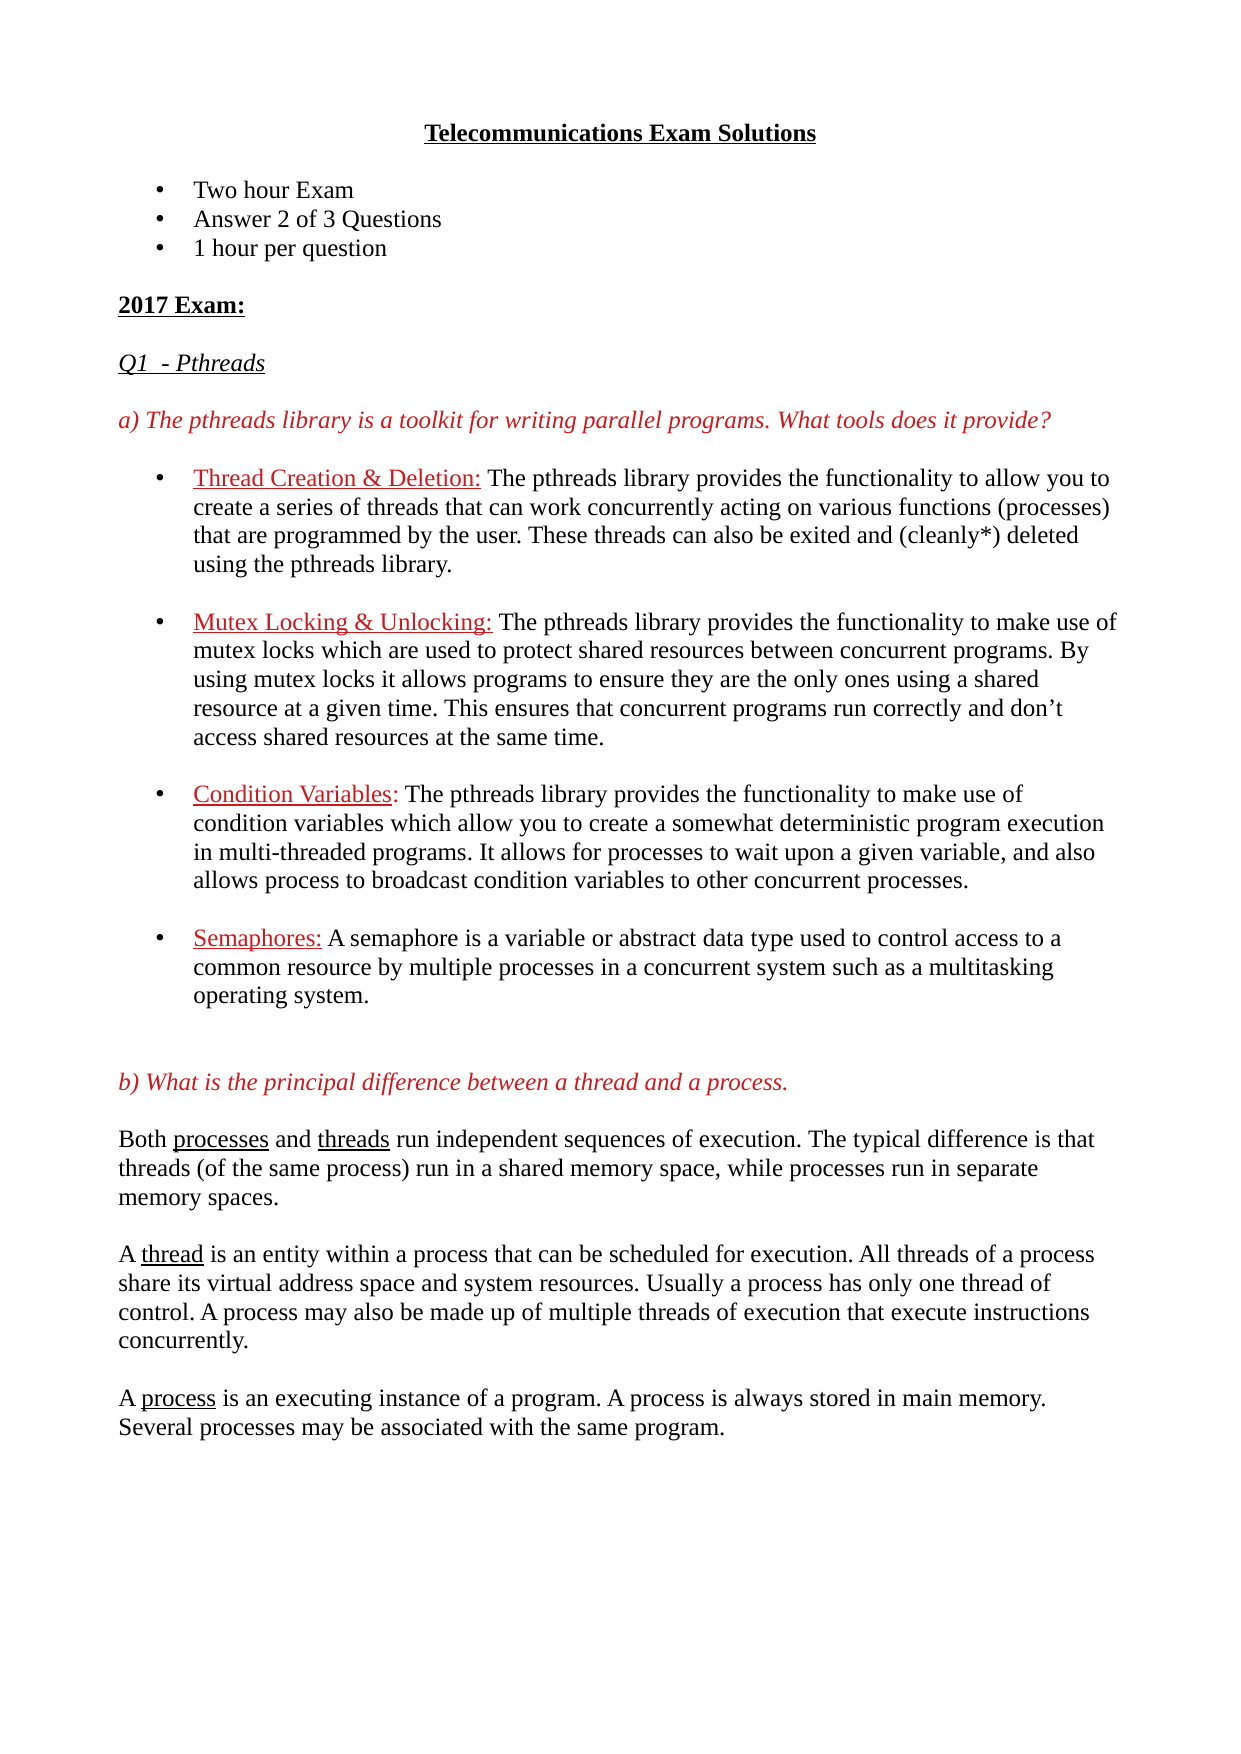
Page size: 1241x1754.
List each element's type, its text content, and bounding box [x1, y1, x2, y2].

list Condition Variables: The pthreads library provides the functionality to make use of condition variables which allow you to create a somewhat deterministic program execution in multi-threaded programs. It allows for processes to wait upon a given variable, and also allows process to broadcast condition variables to other concurrent processes. [156, 779, 1122, 894]
text A thread is an entity within a process that can be scheduled for execution. All threads of a process share its virtual address space and system resources. Usually a process has only one thread of control. A process may also be made up of multiple threads of execution that execute instructions concurrently. [118, 1239, 1122, 1354]
list Two hour Exam [156, 176, 1122, 204]
text a) The pthreads library is a toolkit for writing parallel programs. What tools does it provide? [118, 406, 1122, 434]
list Thread Creation & Deletion: The pthreads library provides the functionality to allow you to create a series of threads that can work concurrently acting on various functions (processes) that are programmed by the user. These threads can also be exited and (cleanly*) deleted using the pthreads library. [156, 463, 1122, 578]
list Mutex Locking & Unlocking: The pthreads library provides the functionality to make use of mutex locks which are used to protect shared resources between concurrent programs. By using mutex locks it allows programs to ensure they are the only ones using a shared resource at a given time. This ensures that concurrent programs run correctly and don’t access shared resources at the same time. [156, 607, 1122, 751]
text Telecommunications Exam Solutions [118, 118, 1122, 147]
text A process is an executing instance of a program. A process is always stored in main memory. Several processes may be associated with the same program. [118, 1383, 1122, 1441]
list 1 hour per question [156, 233, 1122, 262]
text Q1 - Pthreads [118, 348, 1122, 377]
text 2017 Exam: [118, 291, 1122, 319]
list Answer 2 of 3 Questions [156, 204, 1122, 233]
text Both processes and threads run independent sequences of execution. The typical difference is that threads (of the same process) run in a shared memory space, while processes run in separate memory spaces. [118, 1124, 1122, 1211]
list Semaphores: A semaphore is a variable or abstract data type used to control access to a common resource by multiple processes in a concurrent system such as a multitasking operating system. [156, 923, 1122, 1009]
text b) What is the principal difference between a thread and a process. [118, 1067, 1122, 1096]
